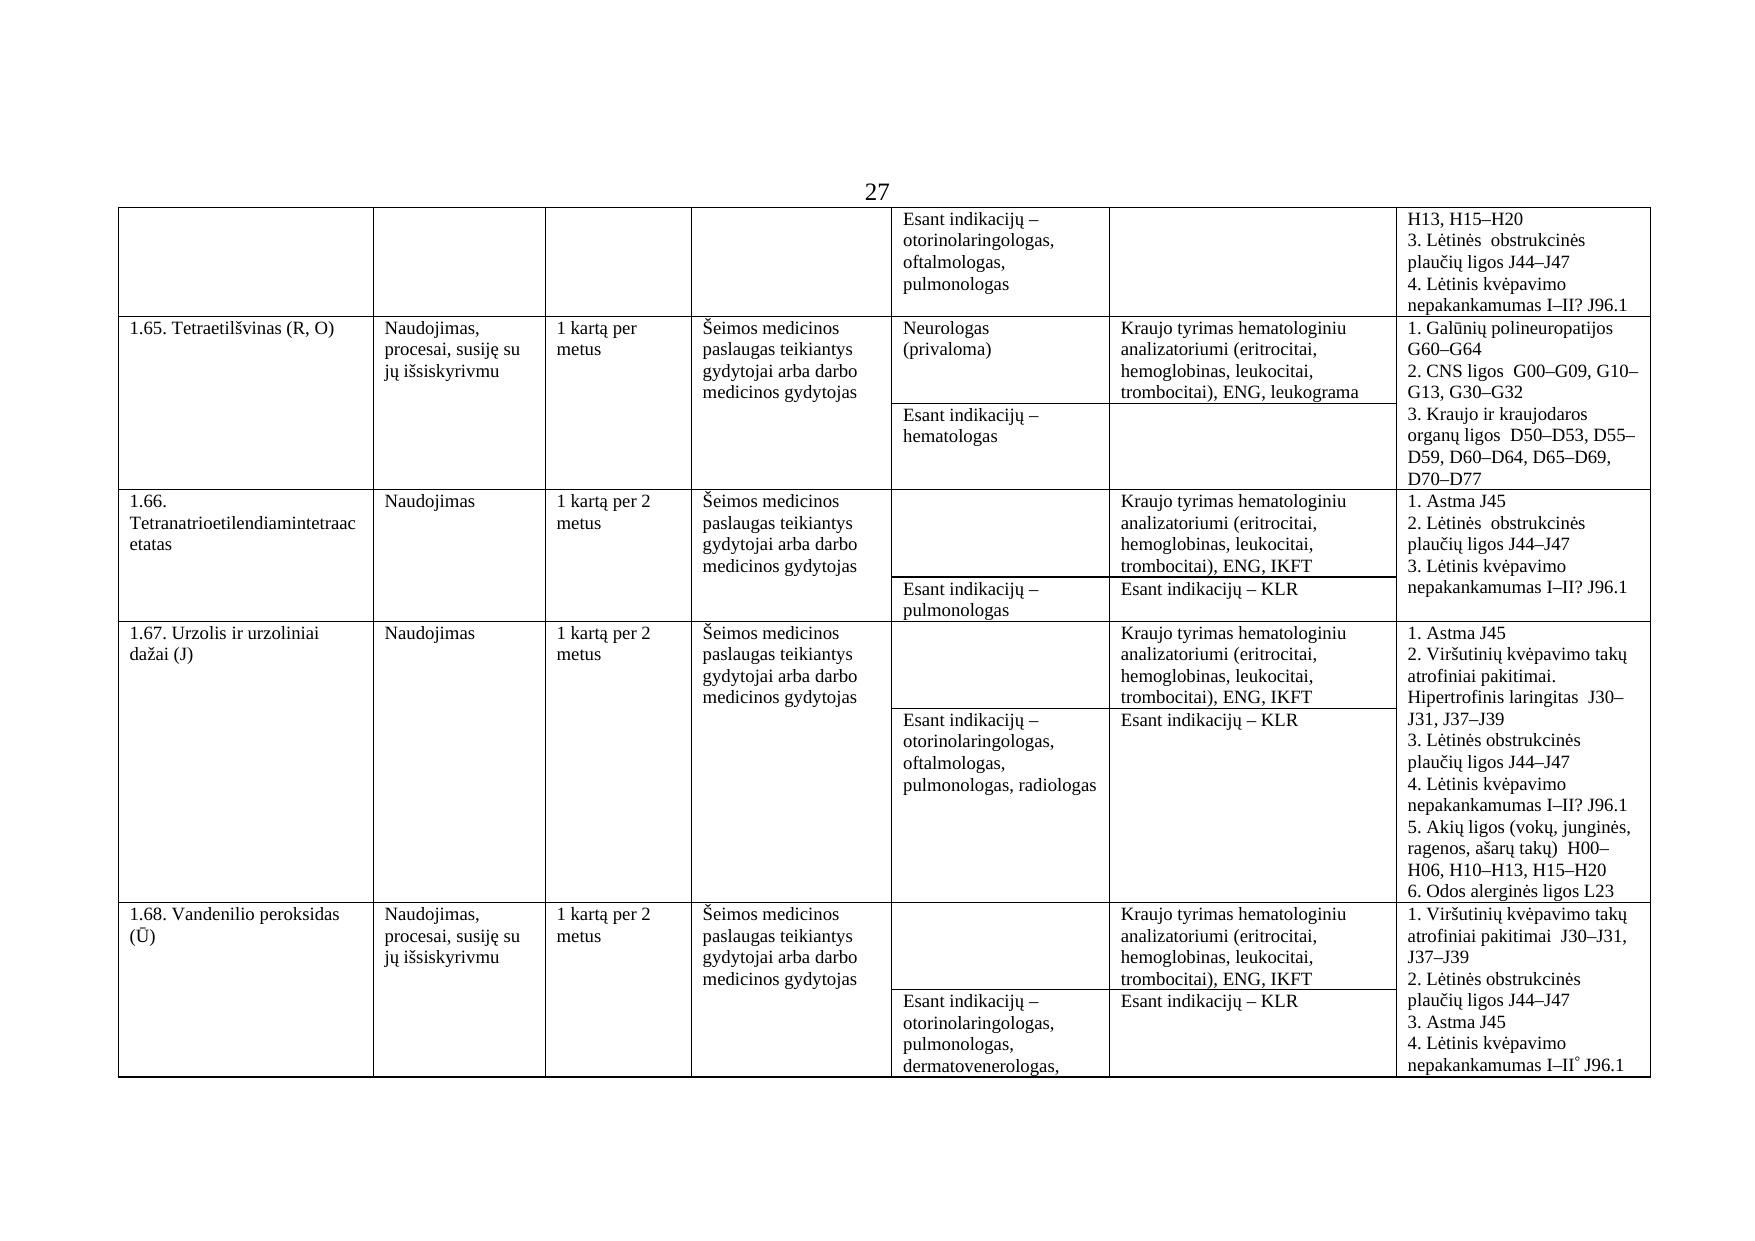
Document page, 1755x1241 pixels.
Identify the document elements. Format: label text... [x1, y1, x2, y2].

table_cell Šeimos medicinos paslaugas teikiantys gydytojai arba darbo medicinos gydytojas [692, 490, 891, 621]
table_cell [1110, 404, 1396, 489]
table_cell 1.68. Vandenilio peroksidas (Ū) [119, 903, 373, 1076]
table_cell [692, 208, 891, 316]
table_cell Esant indikacijų –otorinolaringologas, oftalmologas, pulmonologas, radiologas [892, 709, 1109, 902]
table_cell Kraujo tyrimas hematologiniu analizatoriumi (eritrocitai, hemoglobinas, leukocitai, trombocitai), ENG, IKFT [1110, 490, 1396, 576]
table_cell Esant indikacijų – hematologas [892, 404, 1109, 489]
table_cell 1. Viršutinių kvėpavimo takų atrofiniai pakitimai J30–J31, J37–J39 2. Lėtinės obstrukcinės plaučių ligos J44–J47 3. Astma J45 4. Lėtinis kvėpavimo nepakankamumas I–II J96.1 [1397, 903, 1650, 1076]
table_cell [892, 490, 1109, 576]
table_cell Naudojimas [374, 622, 545, 902]
table_cell [374, 208, 545, 316]
table_cell 1.66. Tetranatrioetilendiamintetraacetatas [119, 490, 373, 621]
table_cell Naudojimas, procesai, susiję su jų išsiskyrivmu [374, 903, 545, 1076]
table_cell Šeimos medicinos paslaugas teikiantys gydytojai arba darbo medicinos gydytojas [692, 622, 891, 902]
table_cell Naudojimas [374, 490, 545, 621]
table_cell 1.67. Urzolis ir urzoliniai dažai (J) [119, 622, 373, 902]
table_cell 1 kartą per 2 metus [546, 903, 691, 1076]
table_cell Kraujo tyrimas hematologiniu analizatoriumi (eritrocitai, hemoglobinas, leukocitai, trombocitai), ENG, leukograma [1110, 317, 1396, 403]
table_cell 1 kartą per metus [546, 317, 691, 489]
table_cell Esant indikacijų –otorinolaringologas, oftalmologas, pulmonologas [892, 208, 1109, 316]
table_cell H13, H15–H20 3. Lėtinės obstrukcinės plaučių ligos J44–J47 4. Lėtinis kvėpavimo nepakankamumas I–II? J96.1 [1397, 208, 1650, 316]
table_cell Šeimos medicinos paslaugas teikiantys gydytojai arba darbo medicinos gydytojas [692, 317, 891, 489]
table_cell Kraujo tyrimas hematologiniu analizatoriumi (eritrocitai, hemoglobinas, leukocitai, trombocitai), ENG, IKFT [1110, 903, 1396, 989]
table_cell [1110, 208, 1396, 316]
table_cell [892, 903, 1109, 989]
table_cell Kraujo tyrimas hematologiniu analizatoriumi (eritrocitai, hemoglobinas, leukocitai, trombocitai), ENG, IKFT [1110, 622, 1396, 708]
table_cell 1. Galūnių polineuropatijos G60–G64 2. CNS ligos G00–G09, G10–G13, G30–G32 3. Kraujo ir kraujodaros organų ligos D50–D53, D55–D59, D60–D64, D65–D69, D70–D77 [1397, 317, 1650, 489]
table_cell Šeimos medicinos paslaugas teikiantys gydytojai arba darbo medicinos gydytojas [692, 903, 891, 1076]
table_cell Naudojimas, procesai, susiję su jų išsiskyrivmu [374, 317, 545, 489]
table_cell 1. Astma J45 2. Lėtinės obstrukcinės plaučių ligos J44–J47 3. Lėtinis kvėpavimo nepakankamumas I–II? J96.1 [1397, 490, 1650, 621]
table_cell [119, 208, 373, 316]
table_cell Esant indikacijų –otorinolaringologas, pulmonologas, dermatovenerologas, [892, 990, 1109, 1076]
table_cell [546, 208, 691, 316]
table_cell [892, 622, 1109, 708]
table_cell Neurologas (privaloma) [892, 317, 1109, 403]
table_cell Esant indikacijų –pulmonologas [892, 578, 1109, 621]
table_cell 1 kartą per 2 metus [546, 490, 691, 621]
table_cell Esant indikacijų – KLR [1110, 990, 1396, 1076]
table_cell 1 kartą per 2 metus [546, 622, 691, 902]
table_cell 1. Astma J45 2. Viršutinių kvėpavimo takų atrofiniai pakitimai. Hipertrofinis laringitas J30–J31, J37–J39 3. Lėtinės obstrukcinės plaučių ligos J44–J47 4. Lėtinis kvėpavimo nepakankamumas I–II? J96.1 5. Akių ligos (vokų, junginės, ragenos, ašarų takų) H00–H06, H10–H13, H15–H20 6. Odos alerginės ligos L23 [1397, 622, 1650, 902]
table_cell Esant indikacijų – KLR [1110, 709, 1396, 902]
table_cell Esant indikacijų – KLR [1110, 578, 1396, 621]
table_cell 1.65. Tetraetilšvinas (R, O) [119, 317, 373, 489]
